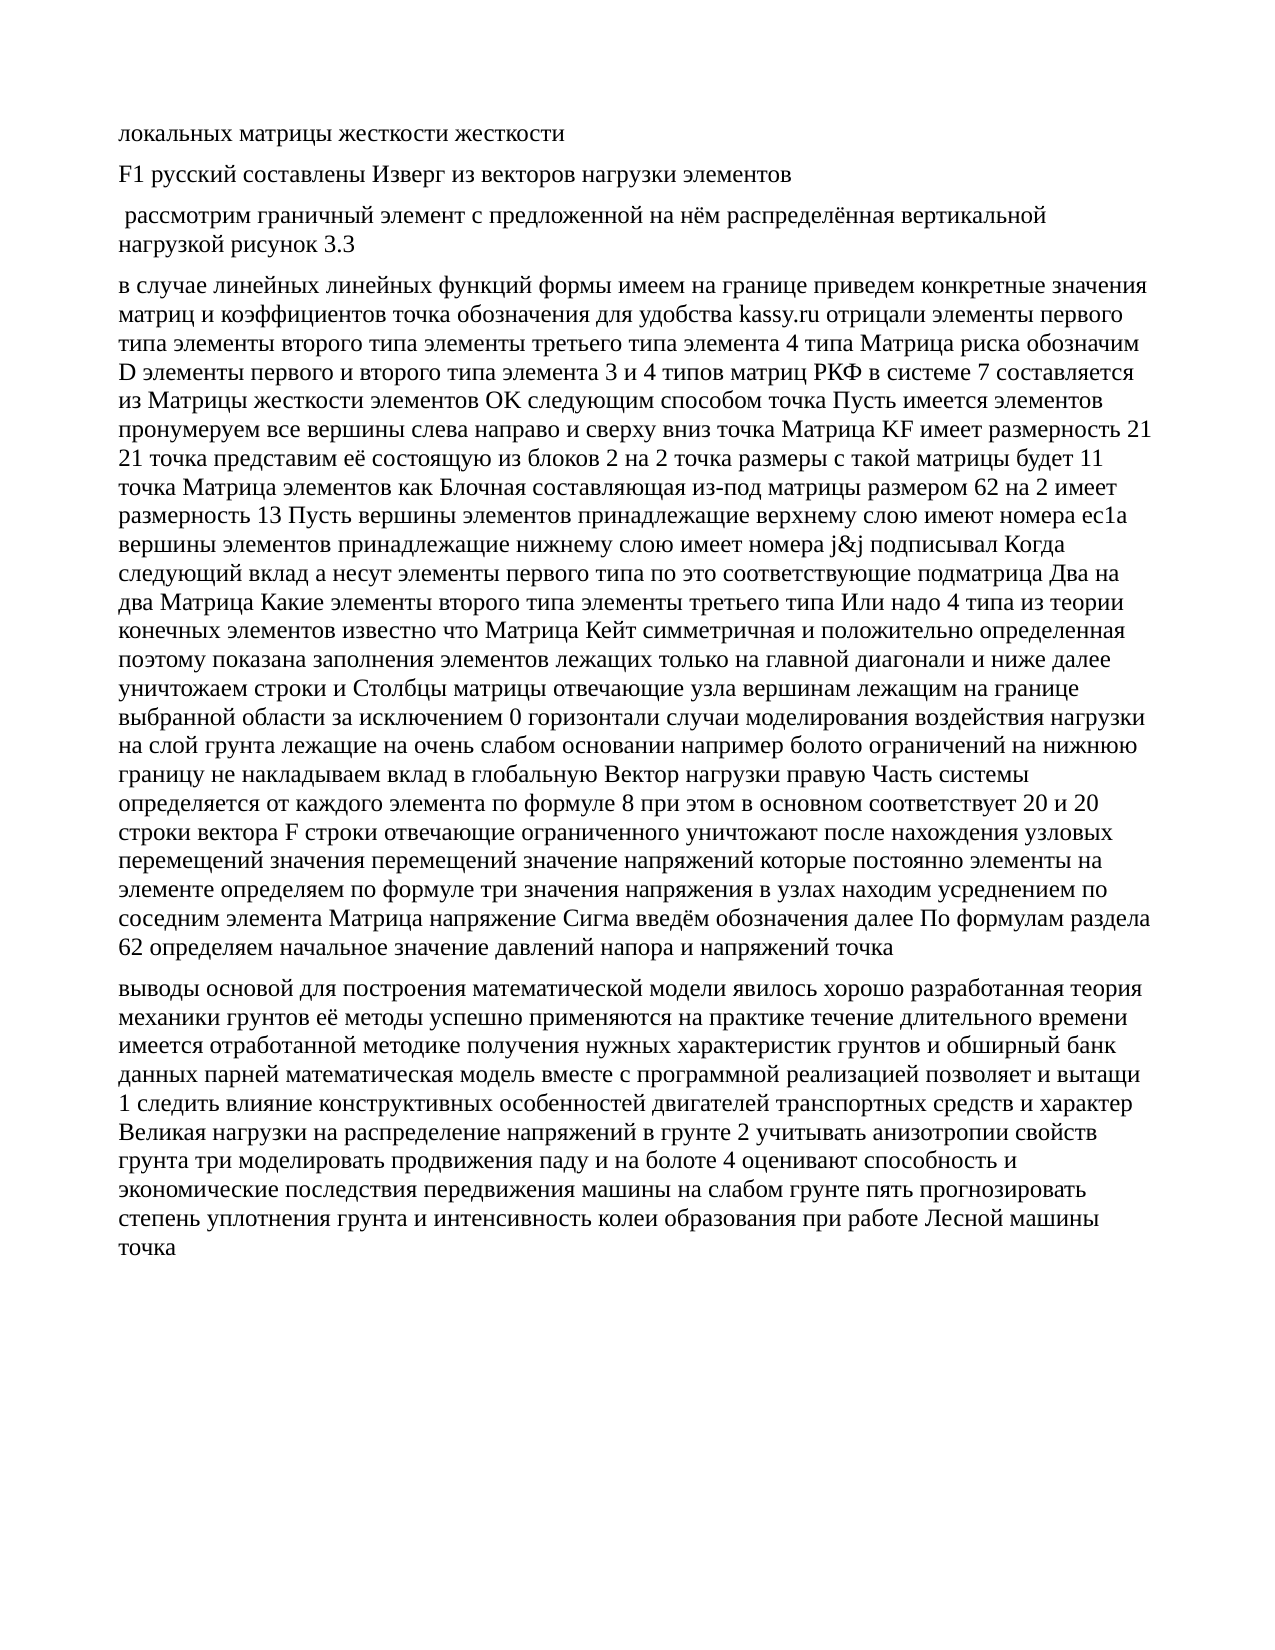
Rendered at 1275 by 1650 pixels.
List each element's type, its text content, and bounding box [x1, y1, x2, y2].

text в случае линейных линейных функций формы имеем на границе приведем конкретные значения матриц и коэффициентов точка обозначения для удобства kassy.ru отрицали элементы первого типа элементы второго типа элементы третьего типа элемента 4 типа Матрица риска обозначим D элементы первого и второго типа элемента 3 и 4 типов матриц РКФ в системе 7 составляется из Матрицы жесткости элементов OK следующим способом точка Пусть имеется элементов пронумеруем все вершины слева направо и сверху вниз точка Матрица KF имеет размерность 21 21 точка представим её состоящую из блоков 2 на 2 точка размеры с такой матрицы будет 11 точка Матрица элементов как Блочная составляющая из-под матрицы размером 62 на 2 имеет размерность 13 Пусть вершины элементов принадлежащие верхнему слою имеют номера ec1a вершины элементов принадлежащие нижнему слою имеет номера j&j подписывал Когда следующий вклад а несут элементы первого типа по это соответствующие подматрица Два на два Матрица Какие элементы второго типа элементы третьего типа Или надо 4 типа из теории конечных элементов известно что Матрица Кейт симметричная и положительно определенная поэтому показана заполнения элементов лежащих только на главной диагонали и ниже далее уничтожаем строки и Столбцы матрицы отвечающие узла вершинам лежащим на границе выбранной области за исключением 0 горизонтали случаи моделирования воздействия нагрузки на слой грунта лежащие на очень слабом основании например болото ограничений на нижнюю границу не накладываем вклад в глобальную Вектор нагрузки правую Часть системы определяется от каждого элемента по формуле 8 при этом в основном соответствует 20 и 20 строки вектора F строки отвечающие ограниченного уничтожают после нахождения узловых перемещений значения перемещений значение напряжений которые постоянно элементы на элементе определяем по формуле три значения напряжения в узлах находим усреднением по соседним элемента Матрица напряжение Сигма введём обозначения далее По формулам раздела 62 определяем начальное значение давлений напора и напряжений точка [118, 271, 1157, 961]
text F1 русский составлены Изверг из векторов нагрузки элементов [118, 159, 1157, 188]
text рассмотрим граничный элемент с предложенной на нём распределённая вертикальной нагрузкой рисунок 3.3 [118, 201, 1157, 258]
text локальных матрицы жесткости жесткости [118, 118, 1157, 147]
text выводы основой для построения математической модели явилось хорошо разработанная теория механики грунтов её методы успешно применяются на практике течение длительного времени имеется отработанной методике получения нужных характеристик грунтов и обширный банк данных парней математическая модель вместе с программной реализацией позволяет и вытащи 1 следить влияние конструктивных особенностей двигателей транспортных средств и характер Великая нагрузки на распределение напряжений в грунте 2 учитывать анизотропии свойств грунта три моделировать продвижения паду и на болоте 4 оценивают способность и экономические последствия передвижения машины на слабом грунте пять прогнозировать степень уплотнения грунта и интенсивность колеи образования при работе Лесной машины точка [118, 973, 1157, 1261]
